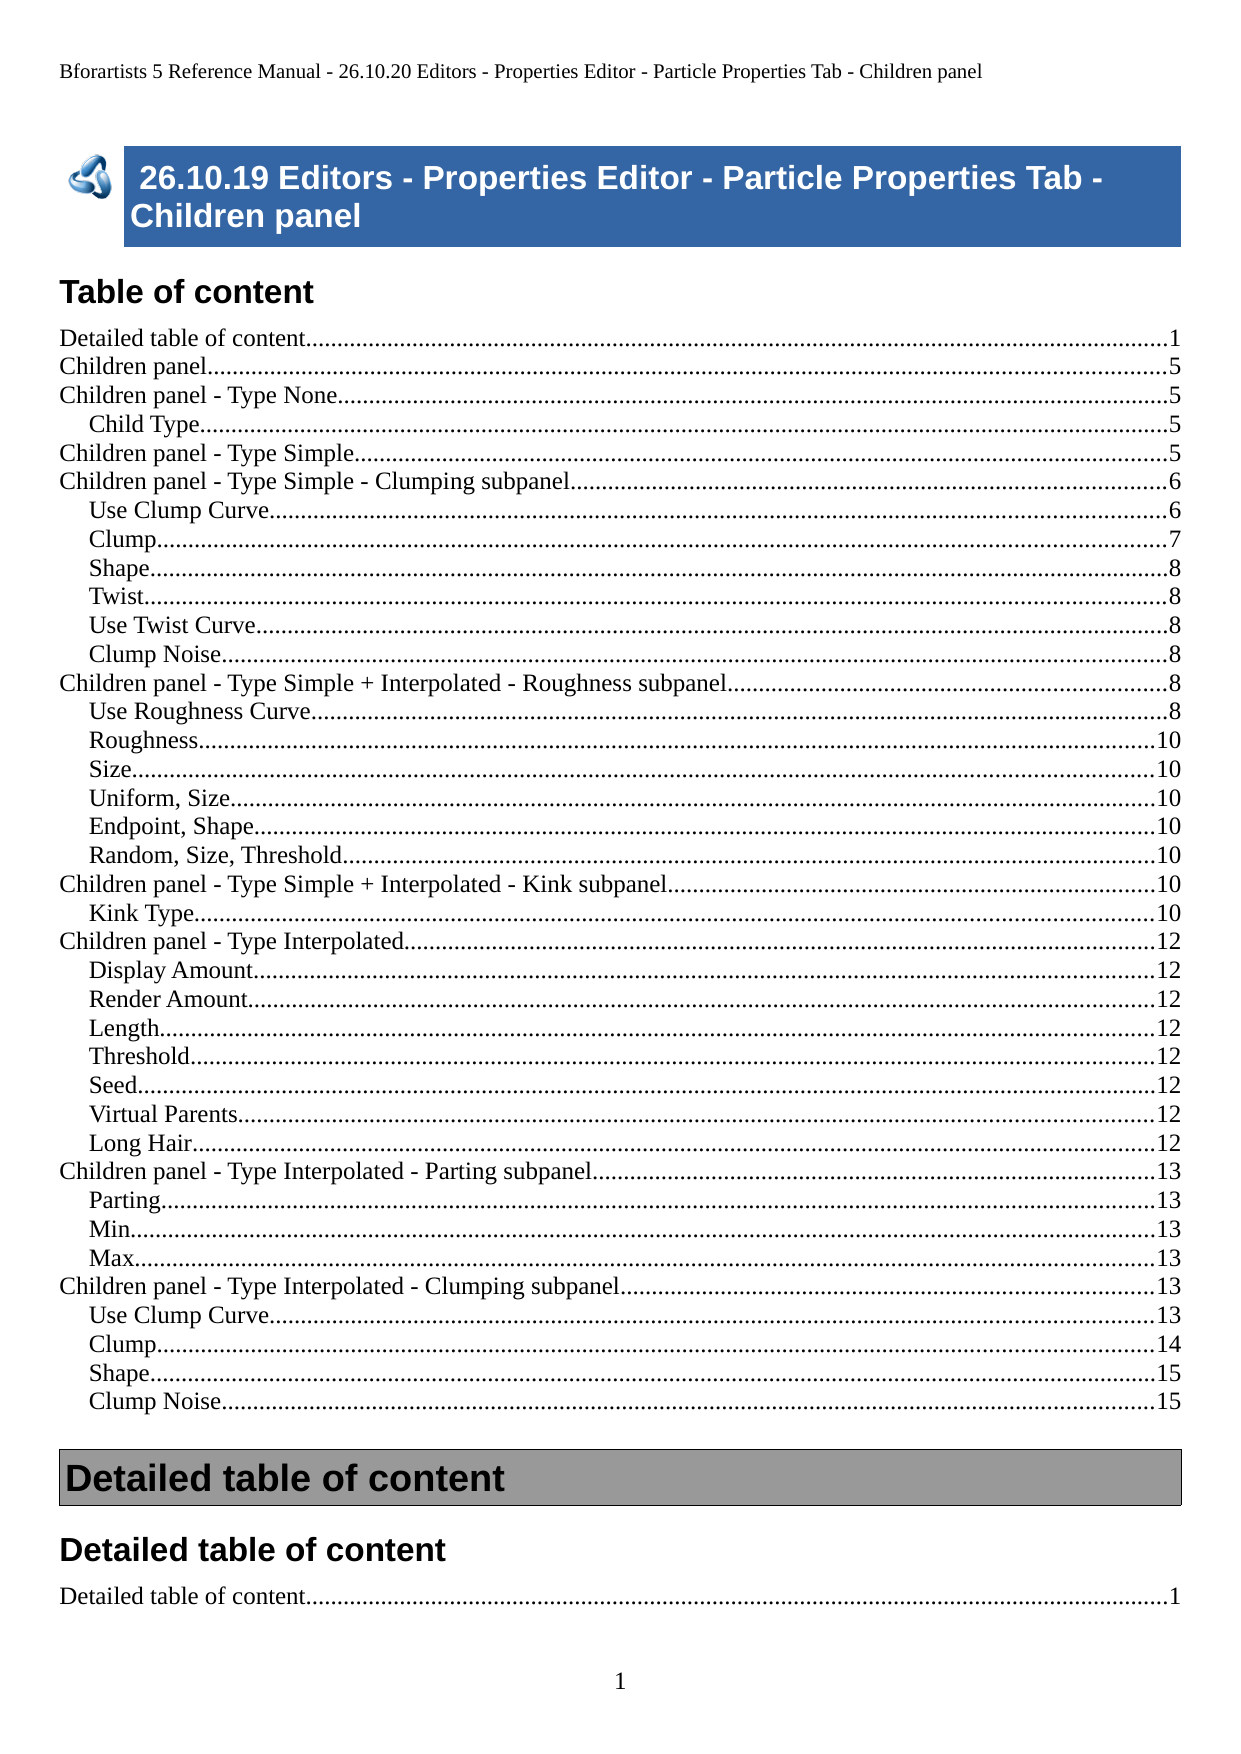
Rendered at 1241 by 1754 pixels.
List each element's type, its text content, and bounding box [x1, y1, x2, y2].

text Use Roughness Curve 8 [88, 696, 1181, 725]
text Children panel - Type Simple + Interpolated - Roughness subpanel 8 [59, 668, 1181, 696]
text Endpoint, Shape 10 [88, 811, 1181, 840]
text Children panel 5 [59, 351, 1181, 380]
text Twist 8 [88, 581, 1181, 610]
text Random, Size, Threshold 10 [88, 840, 1181, 869]
text Threshold 12 [88, 1041, 1181, 1070]
text Child Type 5 [88, 409, 1181, 438]
table_header 26.10.19 Editors - Properties Editor - Particle Properties Tab - Children panel [124, 146, 1181, 247]
text Use Clump Curve 13 [88, 1300, 1181, 1329]
text Kink Type 10 [88, 898, 1181, 926]
text Children panel - Type Simple - Clumping subpanel 6 [59, 466, 1181, 495]
text Render Amount 12 [88, 984, 1181, 1013]
subtitle Detailed table of content [59, 1530, 1181, 1569]
text Roughness 10 [88, 725, 1181, 754]
text Uniform, Size 10 [88, 783, 1181, 811]
text Children panel - Type Simple + Interpolated - Kink subpanel 10 [59, 869, 1181, 898]
text Shape 15 [88, 1358, 1181, 1386]
text Parting 13 [88, 1185, 1181, 1214]
text Size 10 [88, 754, 1181, 783]
text Children panel - Type None 5 [59, 380, 1181, 409]
text Virtual Parents 12 [88, 1099, 1181, 1128]
text Clump 7 [88, 524, 1181, 553]
text Display Amount 12 [88, 955, 1181, 984]
text Children panel - Type Interpolated - Parting subpanel 13 [59, 1156, 1181, 1185]
table_header [59, 146, 124, 247]
text Max 13 [88, 1243, 1181, 1271]
subtitle Table of content [59, 272, 1181, 310]
text Seed 12 [88, 1070, 1181, 1099]
picture [65, 152, 114, 202]
text Children panel - Type Interpolated - Clumping subpanel 13 [59, 1271, 1181, 1300]
text Clump Noise 15 [88, 1386, 1181, 1415]
text Children panel - Type Simple 5 [59, 438, 1181, 466]
text Use Clump Curve 6 [88, 495, 1181, 524]
text Length 12 [88, 1013, 1181, 1041]
text Use Twist Curve 8 [88, 610, 1181, 639]
text Detailed table of content 1 [59, 1581, 1181, 1610]
text Detailed table of content 1 [59, 323, 1181, 351]
text Min 13 [88, 1214, 1181, 1243]
text Clump Noise 8 [88, 639, 1181, 668]
text Long Hair 12 [88, 1128, 1181, 1156]
table_header Detailed table of content [60, 1450, 1181, 1505]
text Children panel - Type Interpolated 12 [59, 926, 1181, 955]
text Shape 8 [88, 553, 1181, 581]
text Clump 14 [88, 1329, 1181, 1358]
